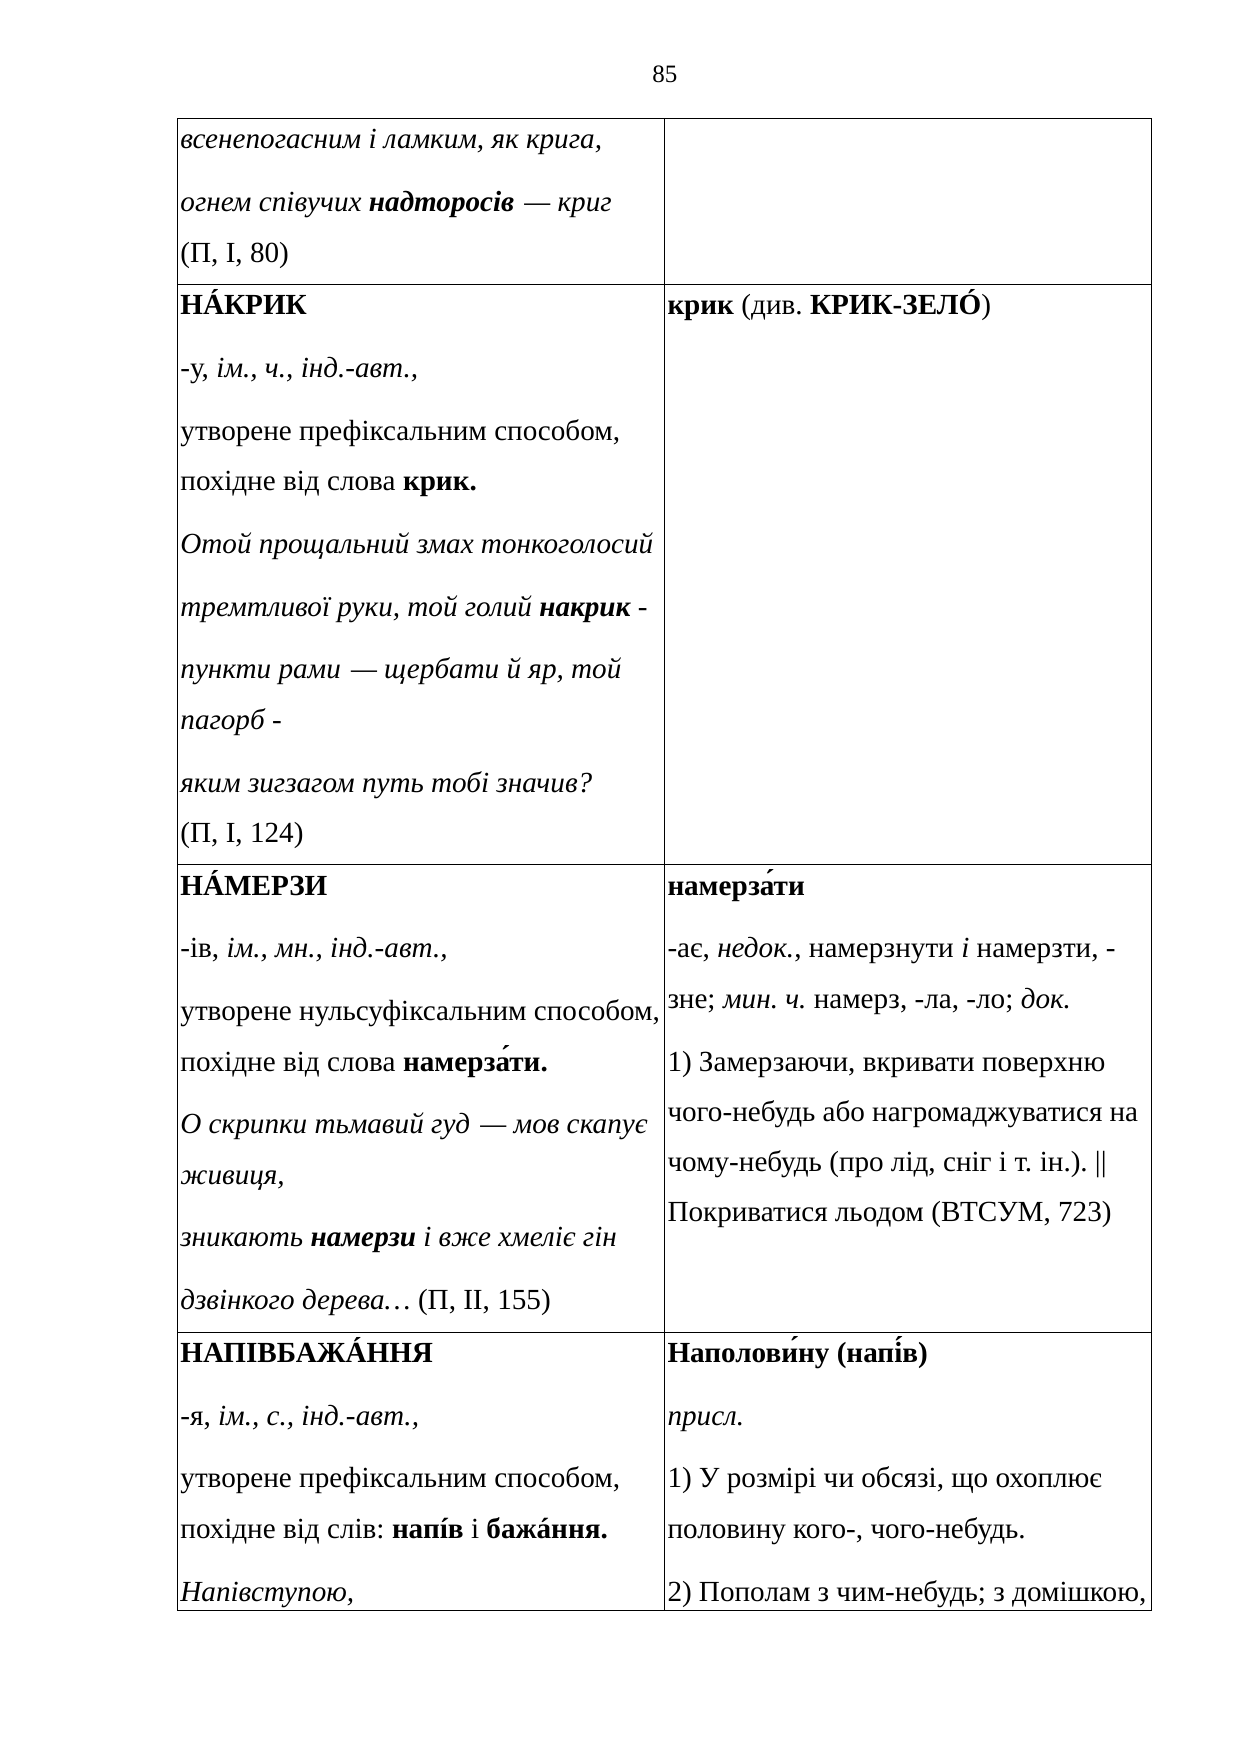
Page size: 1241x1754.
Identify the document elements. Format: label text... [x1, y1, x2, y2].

table_cell НÁМЕРЗИ -ів, ім., мн., інд.-авт., утворене нульсуфіксальним способом, похідне від слова намерза́ти. О скрипки тьмавий гуд — мов скапує живиця, зникають намерзи і вже хмеліє гін дзвінкого дерева… (П, ІІ, 155) [178, 865, 664, 1331]
table_cell крик (див. КРИК-ЗЕЛÓ) [665, 285, 1151, 864]
table_cell всенепогасним і ламким, як крига, огнем співучих надторосів — криг (П, І, 80) [178, 119, 664, 284]
table_cell намерза́ти -ає, недок., намерзнути і намерзти, -зне; мин. ч. намерз, -ла, -ло; док. 1) Замерзаючи, вкривати поверхню чого-небудь або нагромаджуватися на чому-небудь (про лід, сніг і т. ін.). || Покриватися льодом (ВТСУМ, 723) [665, 865, 1151, 1331]
table_cell НАПІВБАЖÁННЯ -я, ім., с., інд.-авт., утворене префіксальним способом, похідне від слів: напíв і бажáння. Напівступою, [178, 1333, 664, 1610]
table_cell Наполови́ну (напі́в) присл. 1) У розмірі чи обсязі, що охоплює половину кого-, чого-небудь. 2) Пополам з чим-небудь; з домішкою, [665, 1333, 1151, 1610]
table_cell НÁКРИК -у, ім., ч., інд.-авт., утворене префіксальним способом, похідне від слова крик. Отой прощальний змах тонкоголосий тремтливої руки, той голий накрик - пункти рами — щербати й яр, той пагорб - яким зигзагом путь тобі значив? (П, І, 124) [178, 285, 664, 864]
table_cell [665, 119, 1151, 284]
